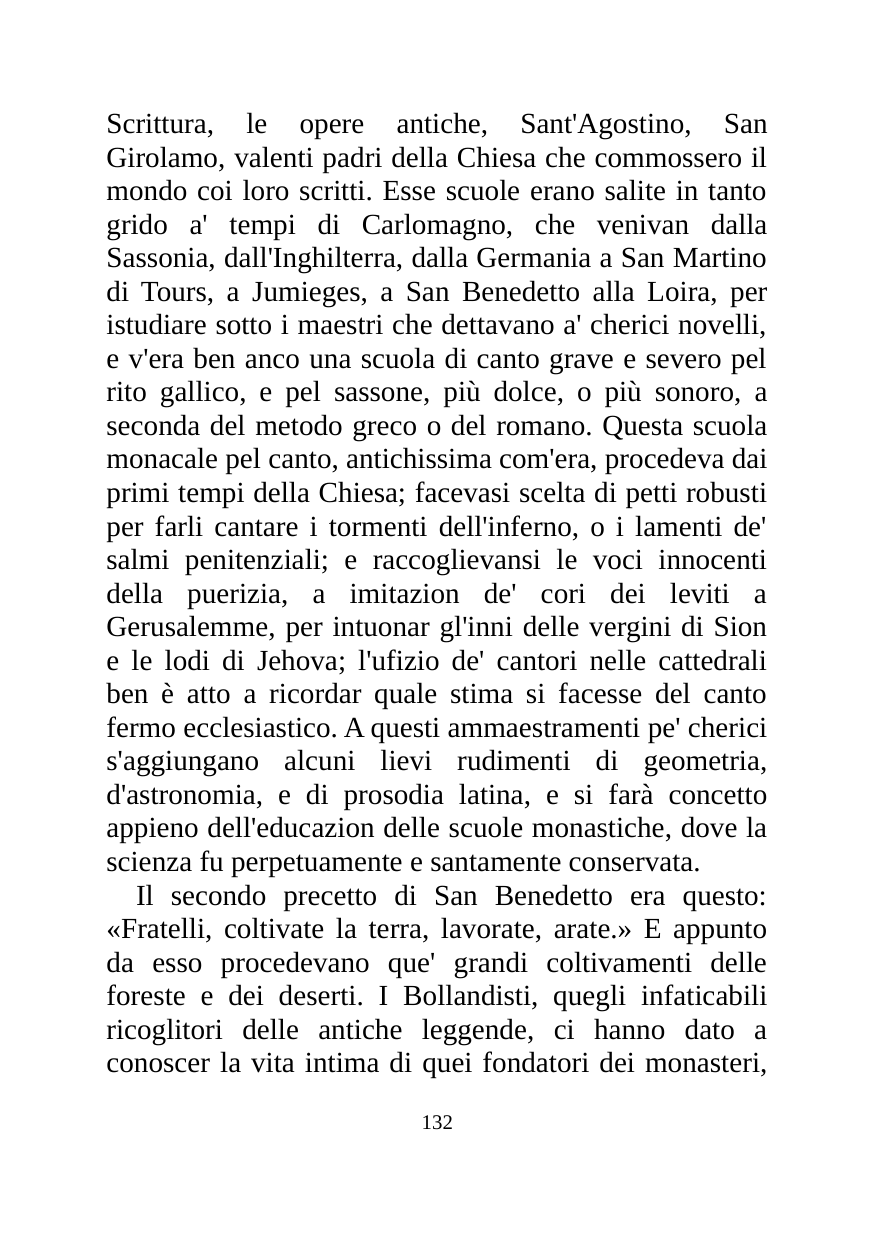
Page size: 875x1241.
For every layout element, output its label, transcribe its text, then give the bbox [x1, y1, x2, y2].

text Il secondo precetto di San Benedetto era questo: «Fratelli, coltivate la terra, lavorate, arate.» E appunto da esso procedevano que' grandi coltivamenti delle foreste e dei deserti. I Bollandisti, quegli infaticabili ricoglitori delle antiche leggende, ci hanno dato a conoscer la vita intima di quei fondatori dei monasteri, [106, 878, 768, 1079]
text Scrittura, le opere antiche, Sant'Agostino, San Girolamo, valenti padri della Chiesa che commossero il mondo coi loro scritti. Esse scuole erano salite in tanto grido a' tempi di Carlomagno, che venivan dalla Sassonia, dall'Inghilterra, dalla Germania a San Martino di Tours, a Jumieges, a San Benedetto alla Loira, per istudiare sotto i maestri che dettavano a' cherici novelli, e v'era ben anco una scuola di canto grave e severo pel rito gallico, e pel sassone, più dolce, o più sonoro, a seconda del metodo greco o del romano. Questa scuola monacale pel canto, antichissima com'era, procedeva dai primi tempi della Chiesa; facevasi scelta di petti robusti per farli cantare i tormenti dell'inferno, o i lamenti de' salmi penitenziali; e raccoglievansi le voci innocenti della puerizia, a imitazion de' cori dei leviti a Gerusalemme, per intuonar gl'inni delle vergini di Sion e le lodi di Jehova; l'ufizio de' cantori nelle cattedrali ben è atto a ricordar quale stima si facesse del canto fermo ecclesiastico. A questi ammaestramenti pe' cherici s'aggiungano alcuni lievi rudimenti di geometria, d'astronomia, e di prosodia latina, e si farà concetto appieno dell'educazion delle scuole monastiche, dove la scienza fu perpetuamente e santamente conservata. [106, 106, 768, 878]
